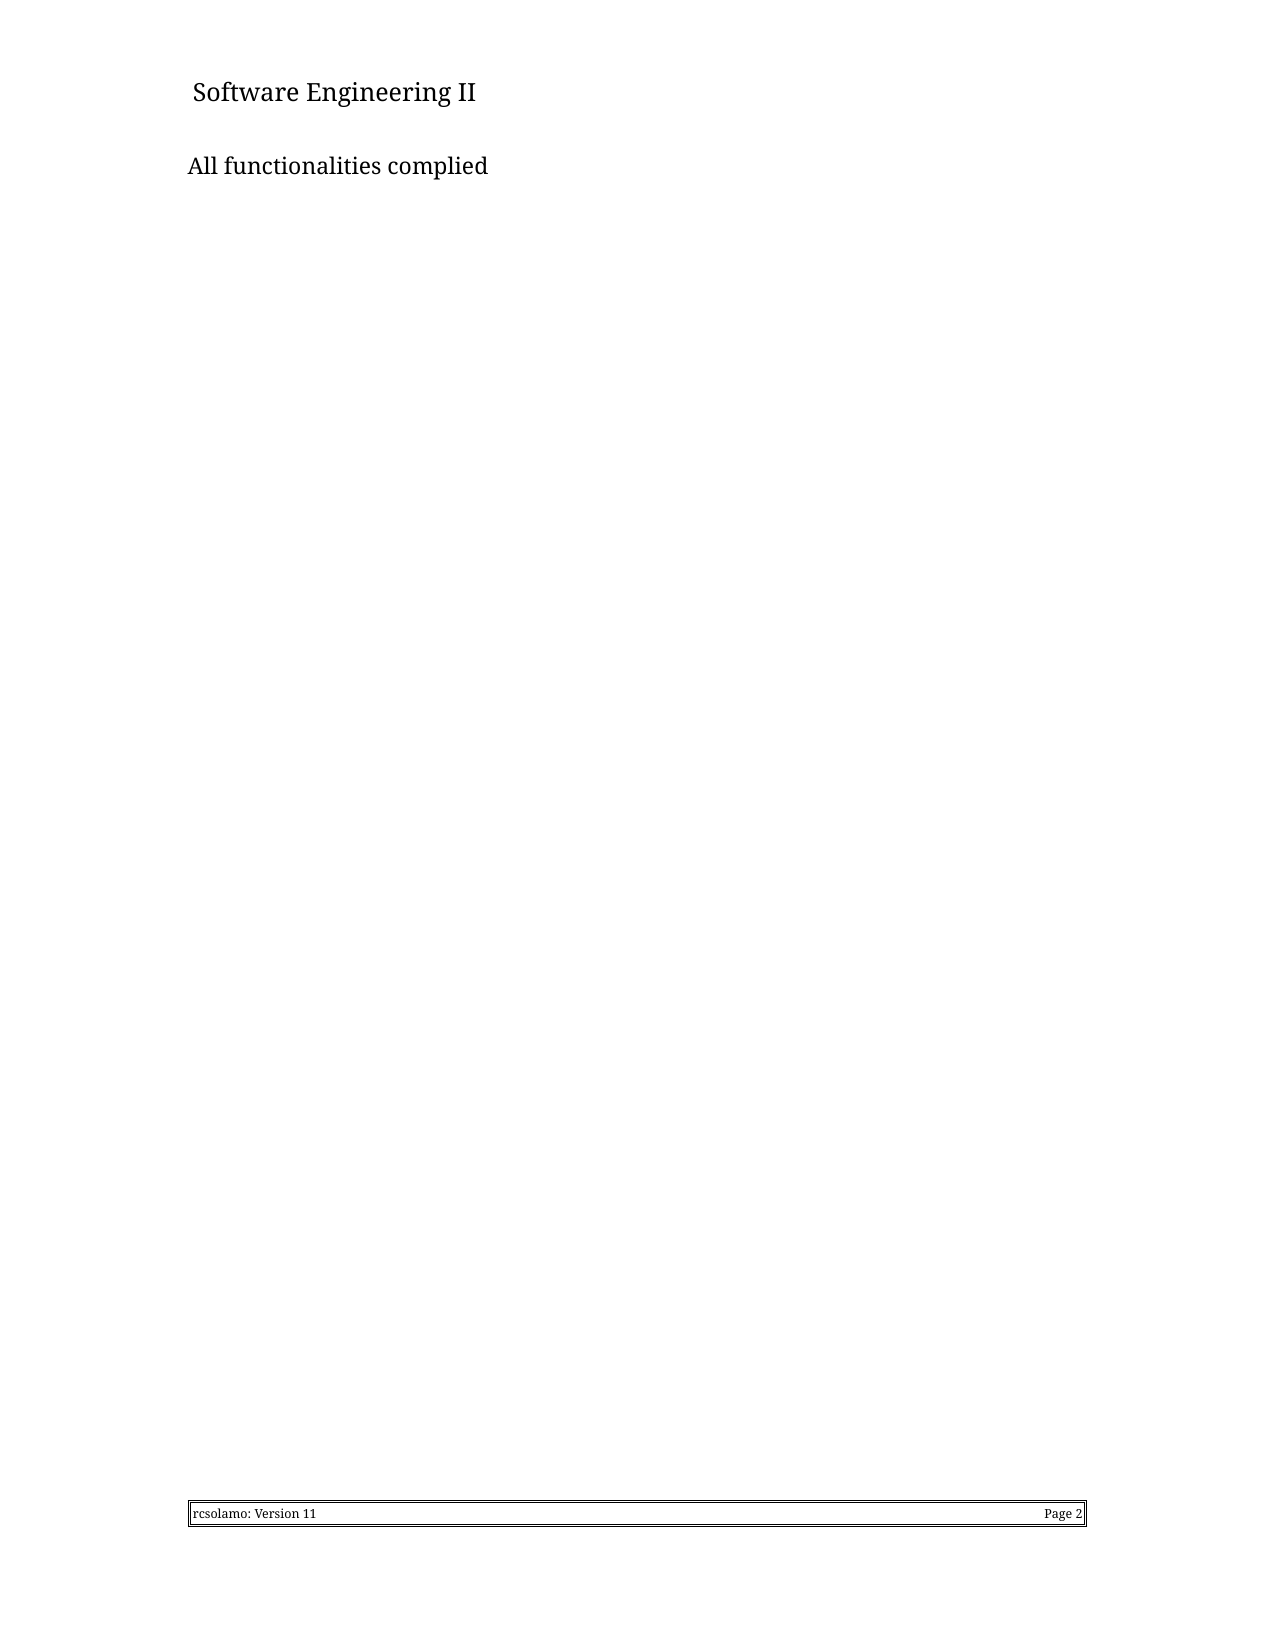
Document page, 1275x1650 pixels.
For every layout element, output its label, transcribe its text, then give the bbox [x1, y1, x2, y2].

text All functionalities complied [187, 150, 1087, 212]
